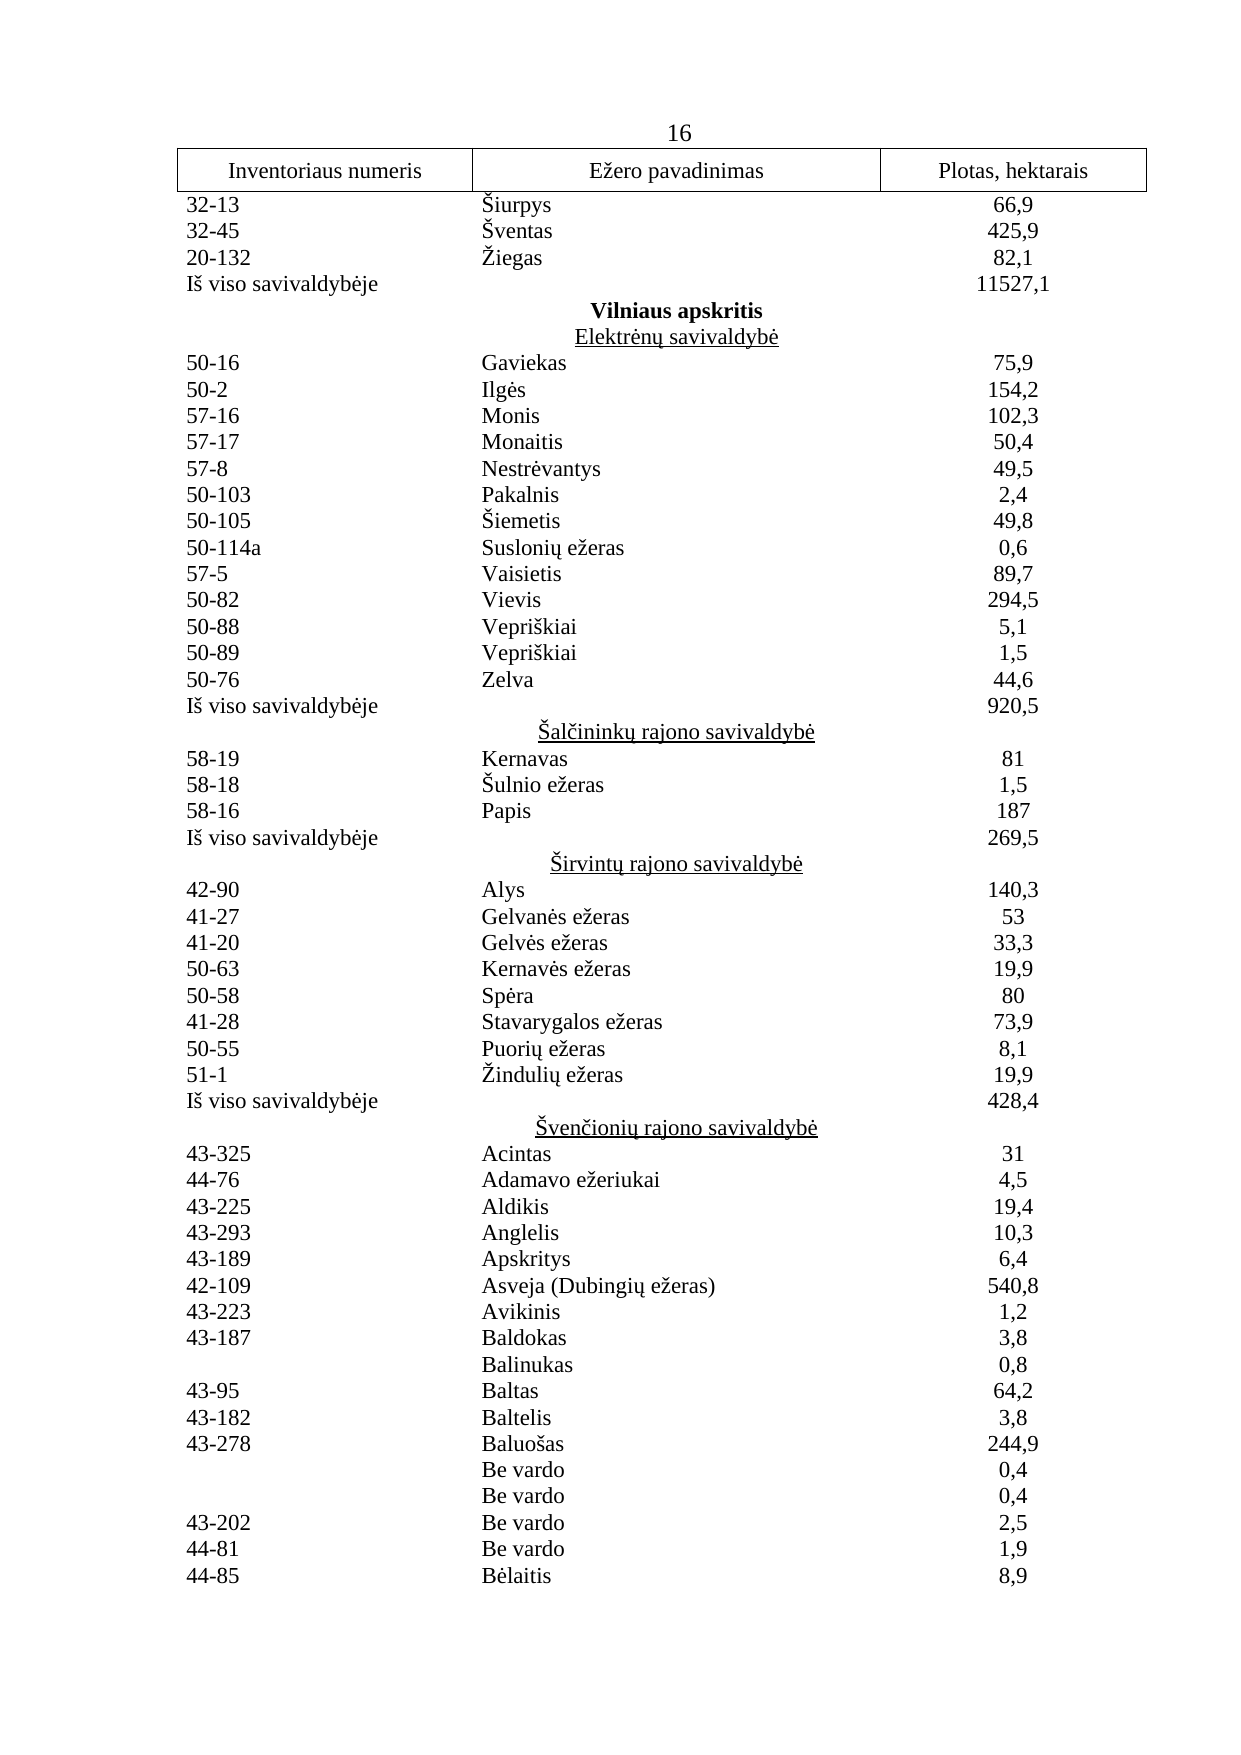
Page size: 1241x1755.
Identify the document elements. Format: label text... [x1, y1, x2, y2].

table_cell [177, 297, 473, 323]
table_cell 5,1 [880, 613, 1146, 639]
table_cell 50-105 [177, 508, 473, 534]
table_cell [473, 692, 880, 718]
table_cell 102,3 [880, 402, 1146, 428]
table_cell 154,2 [880, 376, 1146, 402]
table_cell 44,6 [880, 666, 1146, 692]
table_cell 44-76 [177, 1166, 473, 1193]
table_cell 51-1 [177, 1061, 473, 1087]
table_cell Elektrėnų savivaldybė [473, 323, 880, 349]
table_cell 50-63 [177, 956, 473, 982]
table_cell [177, 1351, 473, 1377]
table_cell Iš viso savivaldybėje [177, 824, 473, 850]
table_cell Monis [473, 402, 880, 428]
table_cell Be vardo [473, 1483, 880, 1509]
table_cell Šiemetis [473, 508, 880, 534]
table_cell Spėra [473, 982, 880, 1008]
table_cell Monaitis [473, 429, 880, 455]
table_cell [177, 1483, 473, 1509]
table_cell 44-81 [177, 1535, 473, 1562]
table_cell [177, 323, 473, 349]
table_cell Ilgės [473, 376, 880, 402]
table_cell 58-16 [177, 798, 473, 824]
table_cell 920,5 [880, 692, 1146, 718]
table_cell 43-278 [177, 1430, 473, 1456]
table_cell 43-225 [177, 1193, 473, 1219]
table_cell 73,9 [880, 1008, 1146, 1034]
table_cell 50,4 [880, 429, 1146, 455]
table_cell Širvintų rajono savivaldybė [473, 850, 880, 876]
table_header Ežero pavadinimas [473, 149, 880, 191]
table_cell 89,7 [880, 560, 1146, 587]
table_cell 1,5 [880, 639, 1146, 666]
table_cell Adamavo ežeriukai [473, 1166, 880, 1193]
table_cell 43-187 [177, 1325, 473, 1351]
table_cell 49,8 [880, 508, 1146, 534]
table_cell 0,6 [880, 534, 1146, 560]
table_cell 19,4 [880, 1193, 1146, 1219]
table_cell [880, 1114, 1146, 1140]
table_cell Be vardo [473, 1509, 880, 1535]
table_cell 1,2 [880, 1298, 1146, 1324]
table_cell [473, 270, 880, 297]
table_cell 0,8 [880, 1351, 1146, 1377]
table_cell 43-293 [177, 1219, 473, 1245]
table_cell 53 [880, 903, 1146, 929]
table_cell 50-58 [177, 982, 473, 1008]
table_cell 4,5 [880, 1166, 1146, 1193]
table_cell 1,5 [880, 771, 1146, 797]
table_cell 75,9 [880, 349, 1146, 376]
table_cell Šalčininkų rajono savivaldybė [473, 718, 880, 745]
table_cell Baluošas [473, 1430, 880, 1456]
table_cell 32-13 [177, 192, 473, 218]
table_cell 33,3 [880, 929, 1146, 956]
table_cell 66,9 [880, 192, 1146, 218]
table_cell Gaviekas [473, 349, 880, 376]
table_cell Anglelis [473, 1219, 880, 1245]
table_cell 43-182 [177, 1404, 473, 1430]
table_cell 57-8 [177, 455, 473, 481]
table_cell Asveja (Dubingių ežeras) [473, 1272, 880, 1298]
table_cell [473, 1087, 880, 1114]
table_cell 2,4 [880, 481, 1146, 507]
table_cell Baltelis [473, 1404, 880, 1430]
table_cell 43-202 [177, 1509, 473, 1535]
table_cell Alys [473, 876, 880, 903]
table_cell [177, 718, 473, 745]
table_cell Aldikis [473, 1193, 880, 1219]
table_cell 50-89 [177, 639, 473, 666]
table_cell Gelvės ežeras [473, 929, 880, 956]
table_cell 187 [880, 798, 1146, 824]
table_cell 50-16 [177, 349, 473, 376]
table_cell Kernavės ežeras [473, 956, 880, 982]
table_cell 20-132 [177, 244, 473, 270]
table_cell Apskritys [473, 1245, 880, 1272]
table_cell Be vardo [473, 1456, 880, 1483]
table_cell 58-18 [177, 771, 473, 797]
table_cell Nestrėvantys [473, 455, 880, 481]
table_cell 269,5 [880, 824, 1146, 850]
table_cell 8,9 [880, 1562, 1146, 1588]
table_cell 43-223 [177, 1298, 473, 1324]
table_cell [880, 297, 1146, 323]
table_cell Be vardo [473, 1535, 880, 1562]
table_cell 64,2 [880, 1377, 1146, 1403]
table_cell Baltas [473, 1377, 880, 1403]
table_cell 8,1 [880, 1035, 1146, 1061]
table_cell 50-82 [177, 587, 473, 613]
table_cell [880, 850, 1146, 876]
table_cell Vepriškiai [473, 613, 880, 639]
table_cell Pakalnis [473, 481, 880, 507]
table_cell [880, 323, 1146, 349]
table_cell Iš viso savivaldybėje [177, 1087, 473, 1114]
table_cell 294,5 [880, 587, 1146, 613]
table_cell 43-189 [177, 1245, 473, 1272]
table_cell Puorių ežeras [473, 1035, 880, 1061]
table_cell [177, 1456, 473, 1483]
table_cell Šiurpys [473, 192, 880, 218]
table_cell 540,8 [880, 1272, 1146, 1298]
table_cell 43-325 [177, 1140, 473, 1166]
table_cell [177, 850, 473, 876]
table_cell Žiegas [473, 244, 880, 270]
table_cell Stavarygalos ežeras [473, 1008, 880, 1034]
table_cell 2,5 [880, 1509, 1146, 1535]
table_cell 19,9 [880, 1061, 1146, 1087]
table_cell 58-19 [177, 745, 473, 771]
table_cell 244,9 [880, 1430, 1146, 1456]
table_cell 3,8 [880, 1404, 1146, 1430]
table_cell [177, 1114, 473, 1140]
table_cell 3,8 [880, 1325, 1146, 1351]
table_cell 140,3 [880, 876, 1146, 903]
table_cell Žindulių ežeras [473, 1061, 880, 1087]
table_cell [473, 824, 880, 850]
table_cell 50-88 [177, 613, 473, 639]
table_cell Papis [473, 798, 880, 824]
table_cell 31 [880, 1140, 1146, 1166]
table_cell 44-85 [177, 1562, 473, 1588]
table_cell 50-55 [177, 1035, 473, 1061]
table_cell 11527,1 [880, 270, 1146, 297]
table_cell 57-17 [177, 429, 473, 455]
table_cell Švenčionių rajono savivaldybė [473, 1114, 880, 1140]
table_cell Šventas [473, 218, 880, 244]
table_cell Baldokas [473, 1325, 880, 1351]
table_cell 57-16 [177, 402, 473, 428]
table_cell 0,4 [880, 1456, 1146, 1483]
table_cell 80 [880, 982, 1146, 1008]
table_cell Zelva [473, 666, 880, 692]
table_header Inventoriaus numeris [178, 149, 472, 191]
table_cell 41-28 [177, 1008, 473, 1034]
table_cell Vepriškiai [473, 639, 880, 666]
table_cell Iš viso savivaldybėje [177, 270, 473, 297]
table_cell Suslonių ežeras [473, 534, 880, 560]
table_cell Iš viso savivaldybėje [177, 692, 473, 718]
table_cell Gelvanės ežeras [473, 903, 880, 929]
table_cell Vievis [473, 587, 880, 613]
table_cell 41-20 [177, 929, 473, 956]
table_cell Vilniaus apskritis [473, 297, 880, 323]
table_cell 41-27 [177, 903, 473, 929]
table_header Plotas, hektarais [881, 149, 1146, 191]
table_cell Balinukas [473, 1351, 880, 1377]
table_cell Acintas [473, 1140, 880, 1166]
table_cell 57-5 [177, 560, 473, 587]
table_cell 50-103 [177, 481, 473, 507]
table_cell 32-45 [177, 218, 473, 244]
table_cell Šulnio ežeras [473, 771, 880, 797]
table_cell [880, 718, 1146, 745]
table_cell 42-90 [177, 876, 473, 903]
table_cell 10,3 [880, 1219, 1146, 1245]
table_cell 50-76 [177, 666, 473, 692]
table_cell Avikinis [473, 1298, 880, 1324]
table_cell 6,4 [880, 1245, 1146, 1272]
table_cell Bėlaitis [473, 1562, 880, 1588]
table_cell 42-109 [177, 1272, 473, 1298]
table_cell 81 [880, 745, 1146, 771]
table_cell Vaisietis [473, 560, 880, 587]
table_cell 1,9 [880, 1535, 1146, 1562]
table_cell 425,9 [880, 218, 1146, 244]
table_cell 428,4 [880, 1087, 1146, 1114]
table_cell 50-114a [177, 534, 473, 560]
table_cell Kernavas [473, 745, 880, 771]
table_cell 43-95 [177, 1377, 473, 1403]
table_cell 49,5 [880, 455, 1146, 481]
table_cell 82,1 [880, 244, 1146, 270]
table_cell 50-2 [177, 376, 473, 402]
table_cell 0,4 [880, 1483, 1146, 1509]
table_cell 19,9 [880, 956, 1146, 982]
